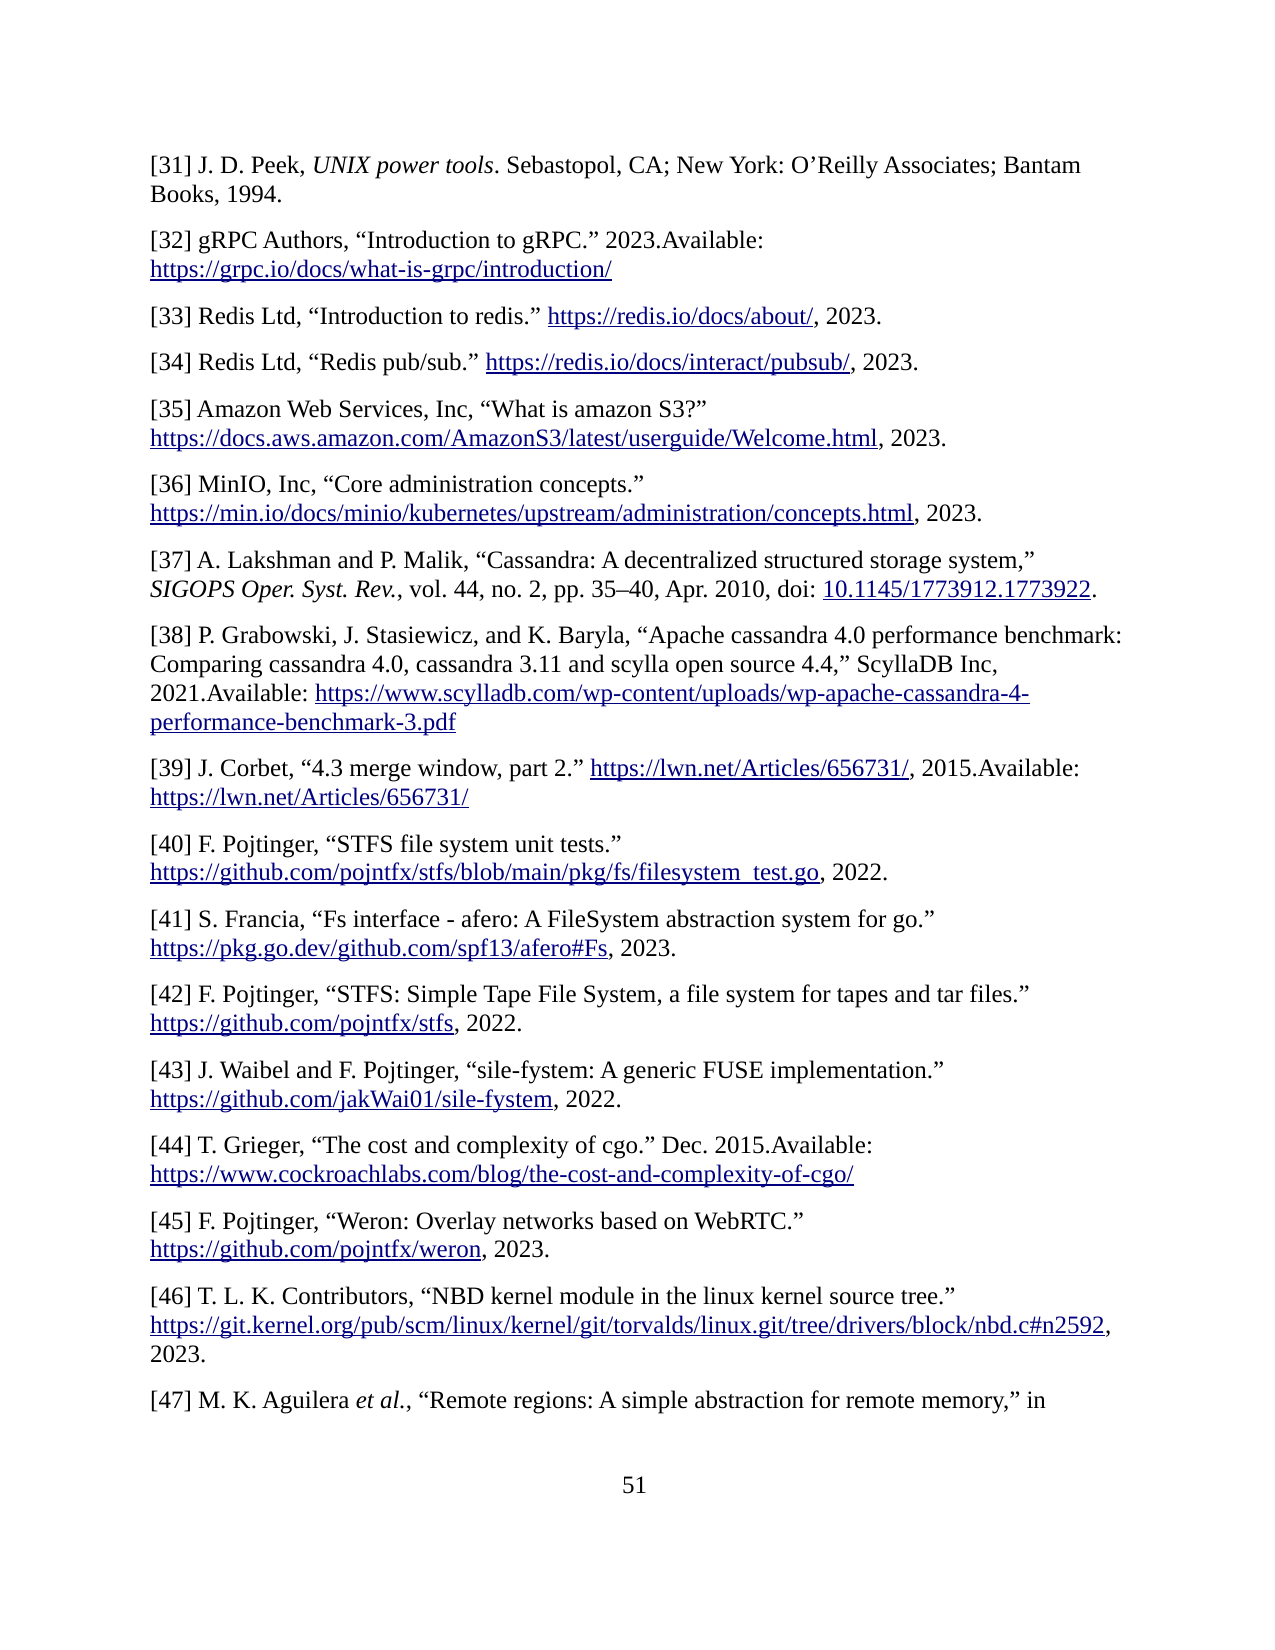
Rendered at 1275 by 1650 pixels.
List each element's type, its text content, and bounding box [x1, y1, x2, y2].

text [34] Redis Ltd, “Redis pub/sub.” https://redis.io/docs/interact/pubsub/, 2023. [150, 347, 1125, 376]
text [37] A. Lakshman and P. Malik, “Cassandra: A decentralized structured storage system,” SIGOPS Oper. Syst. Rev., vol. 44, no. 2, pp. 35–40, Apr. 2010, doi: 10.1145/1773912.1773922. [150, 545, 1125, 602]
text [42] F. Pojtinger, “STFS: Simple Tape File System, a file system for tapes and tar files.” https://github.com/pojntfx/stfs, 2022. [150, 979, 1125, 1037]
text [46] T. L. K. Contributors, “NBD kernel module in the linux kernel source tree.” https://git.kernel.org/pub/scm/linux/kernel/git/torvalds/linux.git/tree/drivers/block/nbd.c#n2592, 2023. [150, 1281, 1125, 1367]
text [44] T. Grieger, “The cost and complexity of cgo.” Dec. 2015.Available: https://www.cockroachlabs.com/blog/the-cost-and-complexity-of-cgo/ [150, 1130, 1125, 1188]
text [31] J. D. Peek, UNIX power tools. Sebastopol, CA; New York: O’Reilly Associates; Bantam Books, 1994. [150, 150, 1125, 207]
text [35] Amazon Web Services, Inc, “What is amazon S3?” https://docs.aws.amazon.com/AmazonS3/latest/userguide/Welcome.html, 2023. [150, 394, 1125, 452]
text [40] F. Pojtinger, “STFS file system unit tests.” https://github.com/pojntfx/stfs/blob/main/pkg/fs/filesystem_test.go, 2022. [150, 829, 1125, 886]
text [38] P. Grabowski, J. Stasiewicz, and K. Baryla, “Apache cassandra 4.0 performance benchmark: Comparing cassandra 4.0, cassandra 3.11 and scylla open source 4.4,” ScyllaDB Inc, 2021.Available: https://www.scylladb.com/wp-content/uploads/wp-apache-cassandra-4-performance-benchmark-3.pdf [150, 620, 1125, 735]
text [39] J. Corbet, “4.3 merge window, part 2.” https://lwn.net/Articles/656731/, 2015.Available: https://lwn.net/Articles/656731/ [150, 753, 1125, 811]
text [43] J. Waibel and F. Pojtinger, “sile-fystem: A generic FUSE implementation.” https://github.com/jakWai01/sile-fystem, 2022. [150, 1055, 1125, 1112]
text [32] gRPC Authors, “Introduction to gRPC.” 2023.Available: https://grpc.io/docs/what-is-grpc/introduction/ [150, 225, 1125, 283]
text [45] F. Pojtinger, “Weron: Overlay networks based on WebRTC.” https://github.com/pojntfx/weron, 2023. [150, 1206, 1125, 1263]
text [47] M. K. Aguilera et al., “Remote regions: A simple abstraction for remote memory,” in [150, 1385, 1125, 1414]
text [41] S. Francia, “Fs interface - afero: A FileSystem abstraction system for go.” https://pkg.go.dev/github.com/spf13/afero#Fs, 2023. [150, 904, 1125, 962]
text [36] MinIO, Inc, “Core administration concepts.” https://min.io/docs/minio/kubernetes/upstream/administration/concepts.html, 2023. [150, 469, 1125, 527]
text [33] Redis Ltd, “Introduction to redis.” https://redis.io/docs/about/, 2023. [150, 301, 1125, 329]
